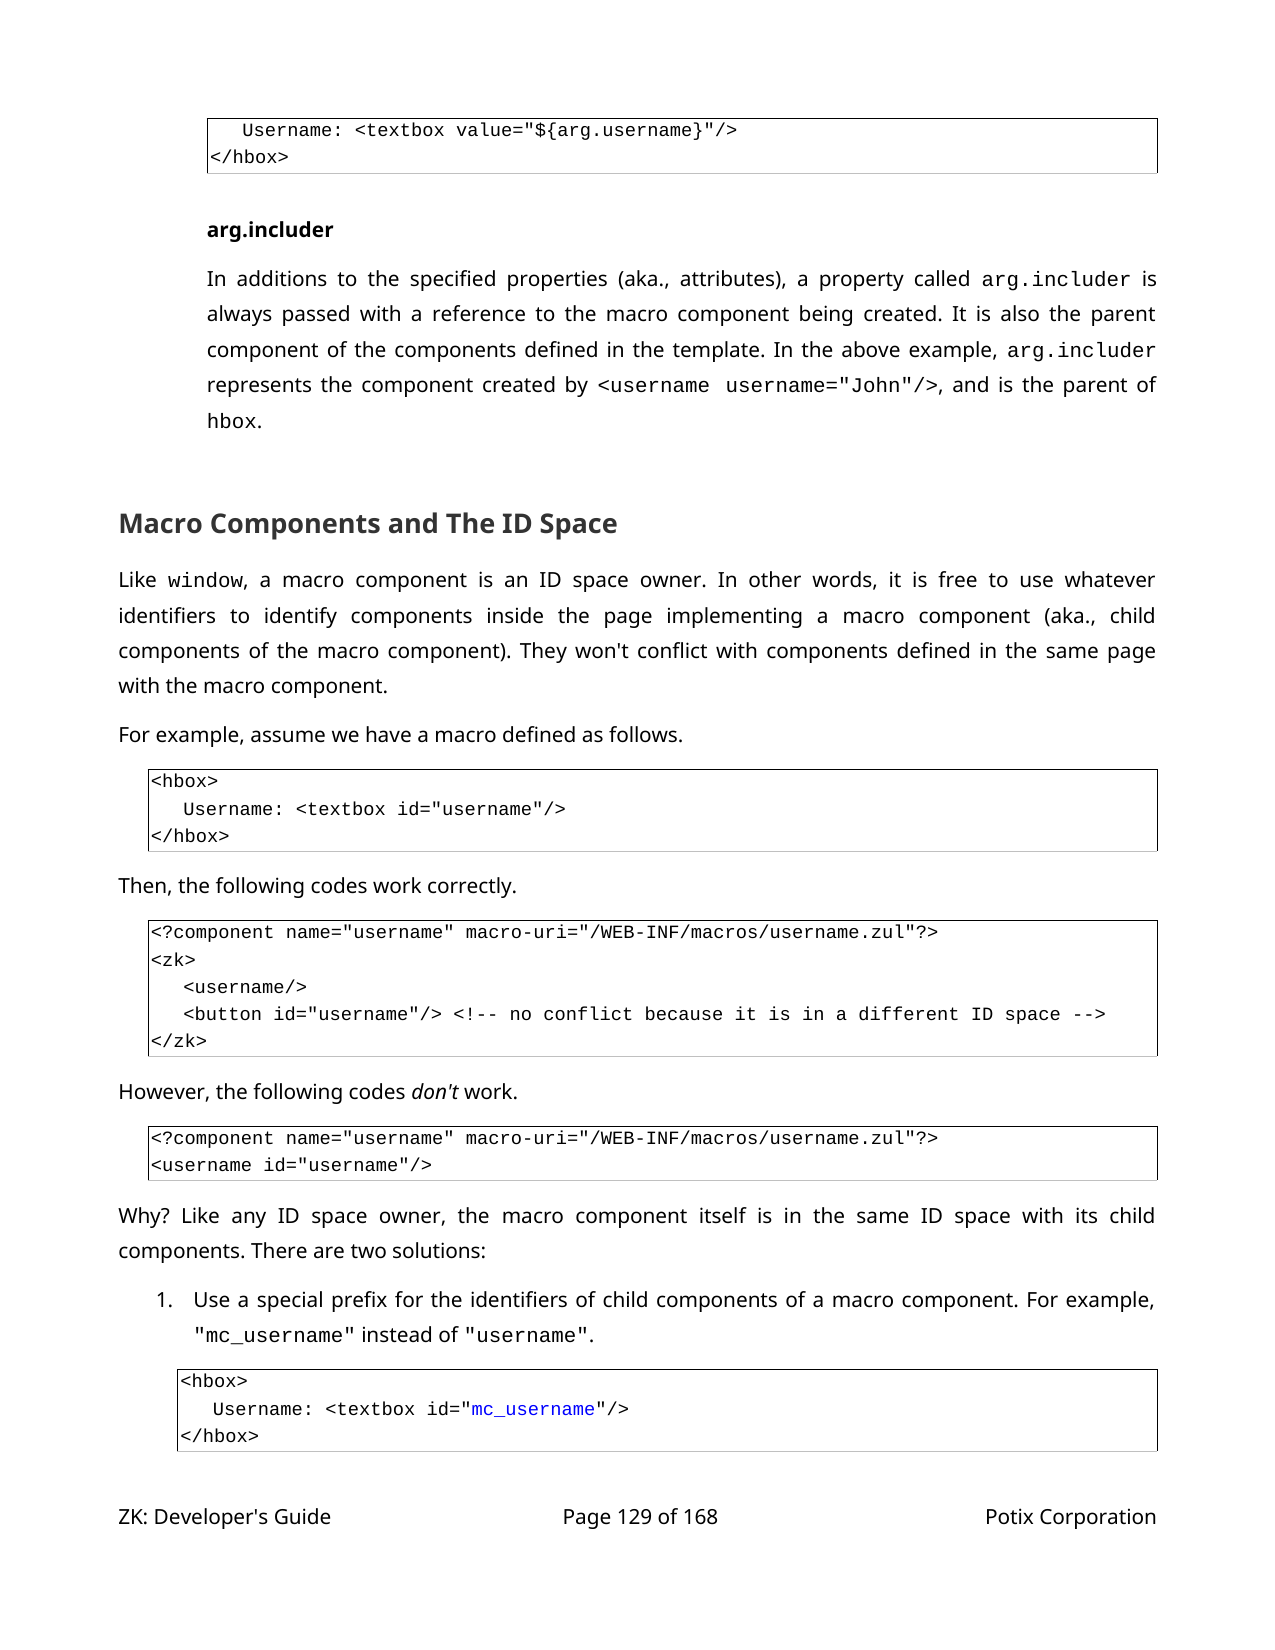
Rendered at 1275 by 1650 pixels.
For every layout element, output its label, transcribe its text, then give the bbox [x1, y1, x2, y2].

text For example, assume we have a macro defined as follows. [118, 720, 1157, 748]
text </hbox> [178, 1424, 1157, 1451]
text <username/> [149, 975, 1157, 999]
text Username: <textbox id="mc_username"/> [178, 1397, 1157, 1421]
text Username: <textbox id="username"/> [149, 796, 1157, 821]
text </zk> [149, 1029, 1157, 1056]
text <hbox> [149, 770, 1157, 793]
list Use a special prefix for the identifiers of child components of a macro component. For example, "mc_username" instead of "username". [156, 1285, 1157, 1349]
text <hbox> [178, 1370, 1157, 1394]
text <?component name="username" macro-uri="/WEB-INF/macros/username.zul"?> [149, 1127, 1157, 1150]
text Like window, a macro component is an ID space owner. In other words, it is free to use whatever identifiers to identify components inside the page implementing a macro component (aka., child components of the macro component). They won't conflict with components defined in the same page with the macro component. [118, 566, 1157, 700]
text <username id="username"/> [149, 1153, 1157, 1180]
text <?component name="username" macro-uri="/WEB-INF/macros/username.zul"?> [149, 921, 1157, 944]
text </hbox> [149, 823, 1157, 851]
text Then, the following codes work correctly. [118, 871, 1157, 900]
subtitle Macro Components and The ID Space [118, 505, 1157, 542]
text Username: <textbox value="${arg.username}"/> [208, 119, 1157, 142]
text </hbox> [208, 145, 1157, 173]
text Why? Like any ID space owner, the macro component itself is in the same ID space with its child components. There are two solutions: [118, 1201, 1157, 1264]
text However, the following codes don't work. [118, 1077, 1157, 1105]
text <zk> [149, 947, 1157, 972]
subtitle arg.includer [207, 215, 1157, 243]
text In additions to the specified properties (aka., attributes), a property called arg.includer is always passed with a reference to the macro component being created. It is also the parent component of the components defined in the template. In the above example, arg.includer represents the component created by <username username="John"/>, and is the parent of hbox. [207, 264, 1157, 434]
text <button id="username"/> <!-- no conflict because it is in a different ID space --> [149, 1002, 1157, 1026]
